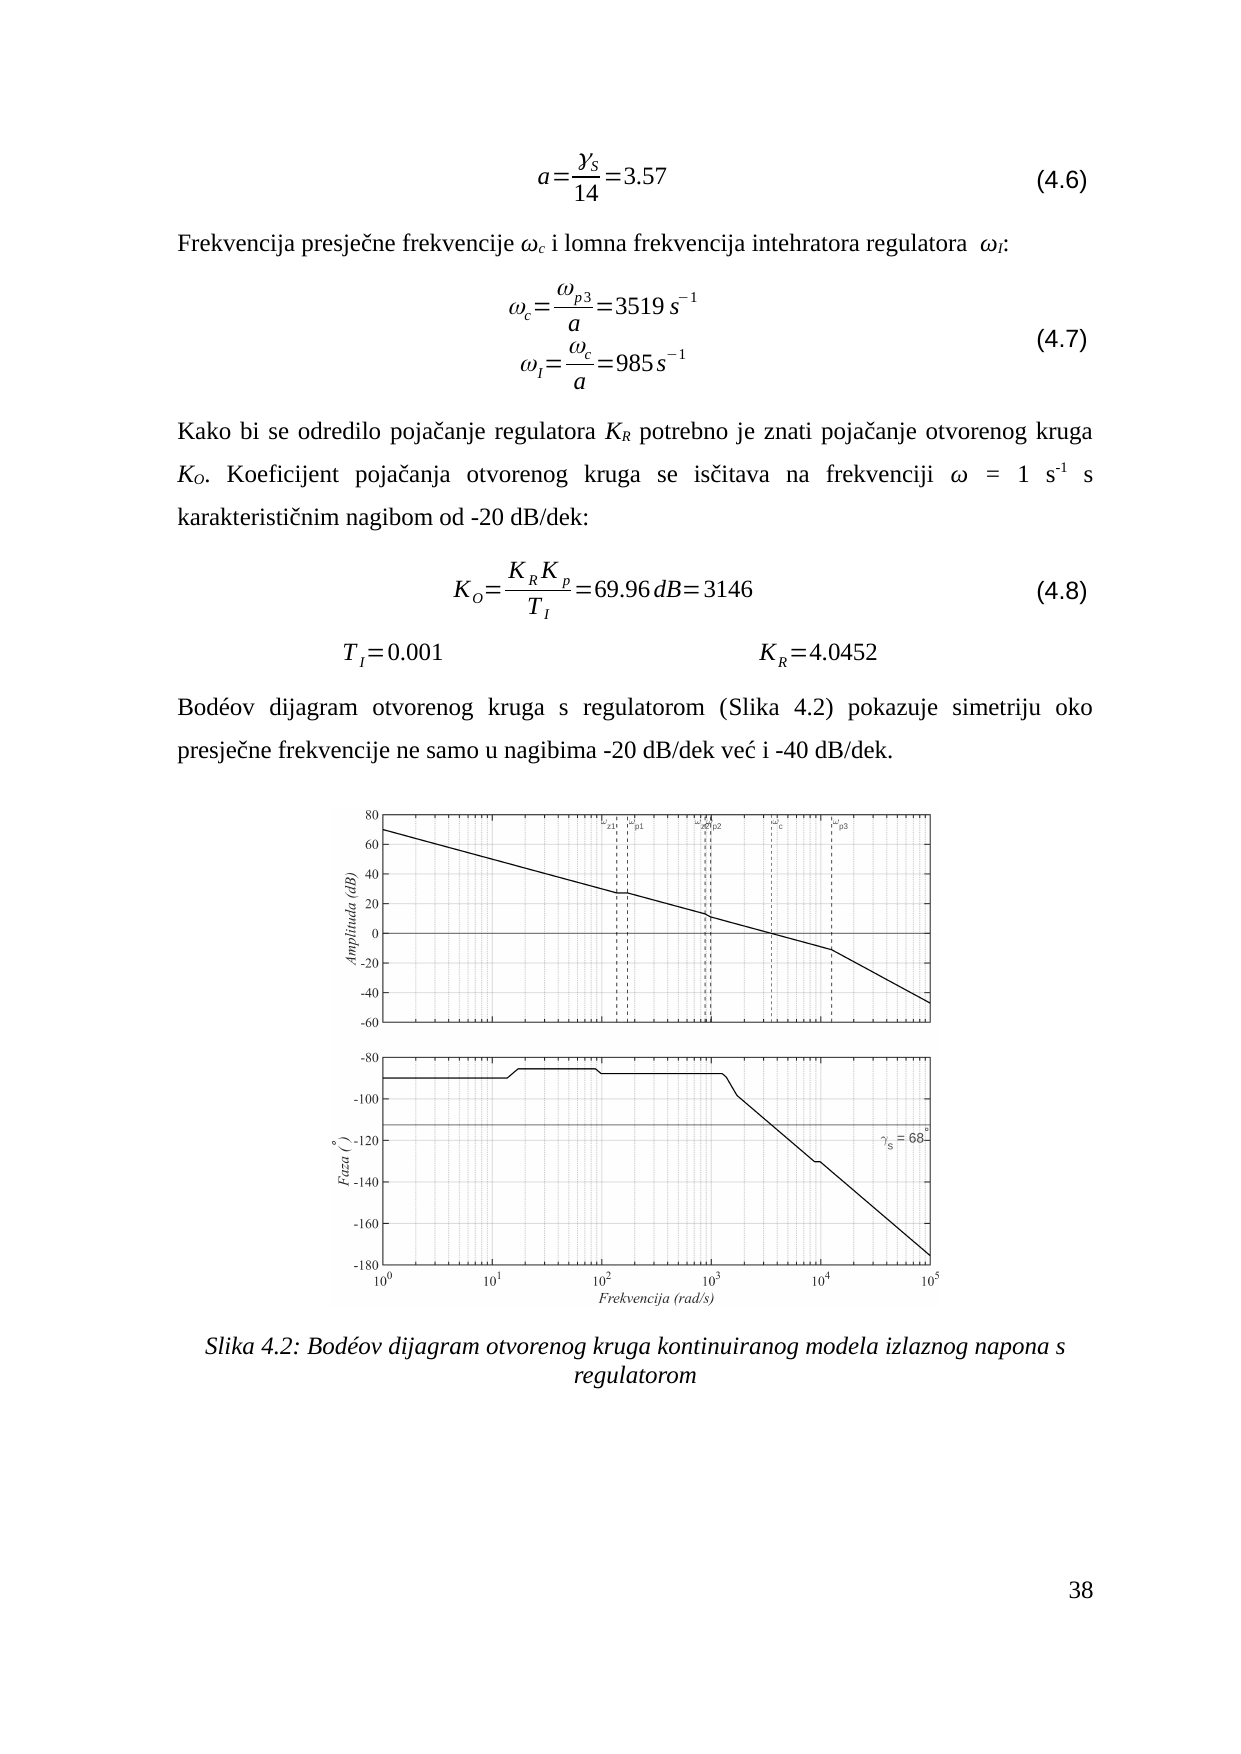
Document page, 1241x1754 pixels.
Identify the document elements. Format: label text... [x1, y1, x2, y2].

text Kako bi se odredilo pojačanje regulatora KR potrebno je znati pojačanje otvorenog kruga KO. Koeficijent pojačanja otvorenog kruga se isčitava na frekvenciji ω = 1 s-1 s karakterističnim nagibom od -20 dB/dek: [177, 416, 1093, 531]
table_header (4.8) [1028, 551, 1093, 633]
table_header (4.6) [1028, 147, 1093, 216]
picture [331, 809, 939, 1307]
table_header [177, 147, 1028, 216]
text Slika 4.2: Bodéov dijagram otvorenog kruga kontinuiranog modela izlaznog napona s regulatorom [182, 1331, 1088, 1389]
table_cell [177, 633, 608, 680]
text Bodéov dijagram otvorenog kruga s regulatorom (Slika 4.2) pokazuje simetriju oko presječne frekvencije ne samo u nagibima -20 dB/dek već i -40 dB/dek. [177, 692, 1093, 764]
table_header [177, 278, 1028, 404]
table_header (4.7) [1028, 278, 1093, 404]
table_cell [608, 633, 1028, 680]
table_cell [1028, 633, 1093, 680]
table_header [177, 551, 1028, 633]
text Frekvencija presječne frekvencije ωc i lomna frekvencija intehratora regulatora ωI: [177, 228, 1093, 257]
